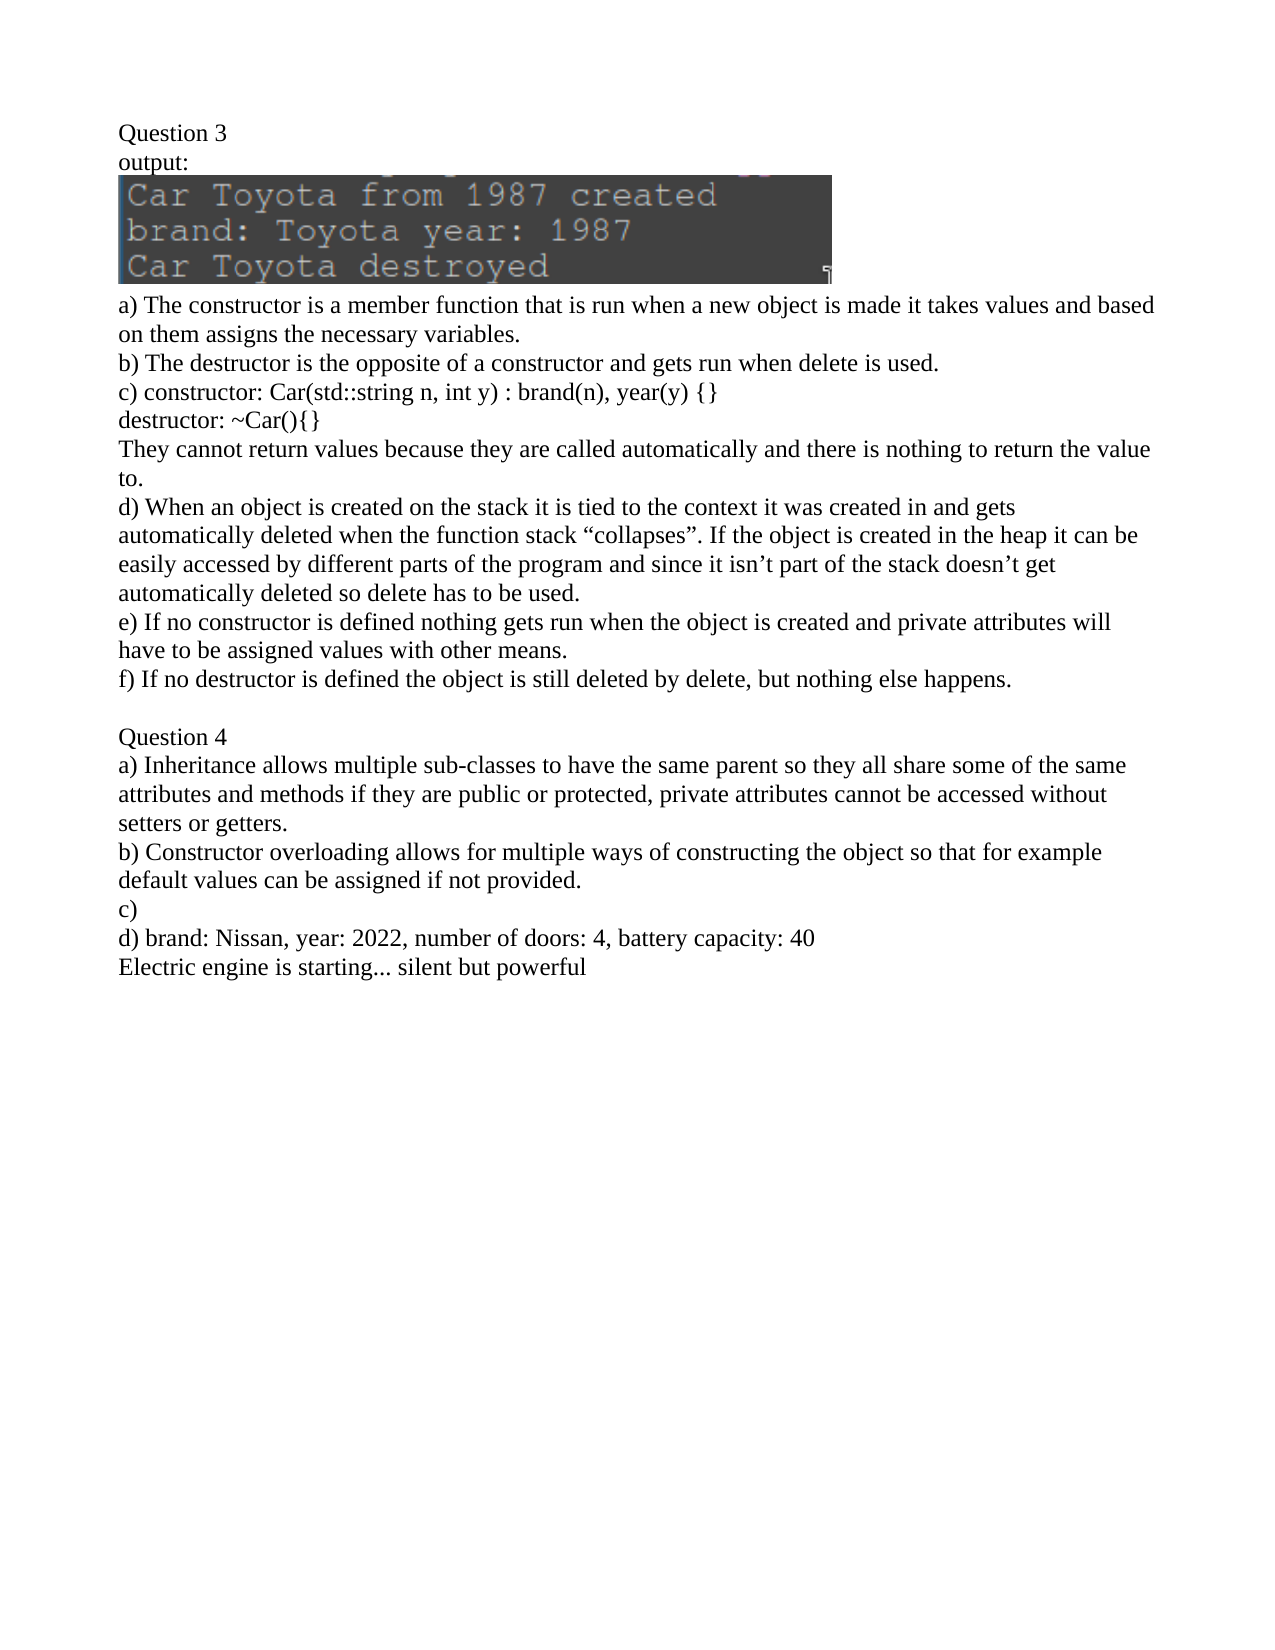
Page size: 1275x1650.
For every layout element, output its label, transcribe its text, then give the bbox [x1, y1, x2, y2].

text d) When an object is created on the stack it is tied to the context it was created in and gets automatically deleted when the function stack “collapses”. If the object is created in the heap it can be easily accessed by different parts of the program and since it isn’t part of the stack doesn’t get automatically deleted so delete has to be used. [118, 492, 1157, 607]
text destructor: ~Car(){} [118, 406, 1157, 434]
text Question 4 [118, 722, 1157, 751]
text Electric engine is starting... silent but powerful [118, 952, 1157, 981]
text a) The constructor is a member function that is run when a new object is made it takes values and based on them assigns the necessary variables. [118, 291, 1157, 348]
text c) constructor: Car(std::string n, int y) : brand(n), year(y) {} [118, 377, 1157, 406]
text c) [118, 894, 1157, 923]
text f) If no destructor is defined the object is still deleted by delete, but nothing else happens. [118, 664, 1157, 693]
text a) Inheritance allows multiple sub-classes to have the same parent so they all share some of the same attributes and methods if they are public or protected, private attributes cannot be accessed without setters or getters. [118, 751, 1157, 837]
text e) If no constructor is defined nothing gets run when the object is created and private attributes will have to be assigned values with other means. [118, 607, 1157, 664]
picture [118, 175, 832, 284]
text Question 3 [118, 118, 1157, 147]
text They cannot return values because they are called automatically and there is nothing to return the value to. [118, 434, 1157, 492]
text d) brand: Nissan, year: 2022, number of doors: 4, battery capacity: 40 [118, 923, 1157, 952]
text b) Constructor overloading allows for multiple ways of constructing the object so that for example default values can be assigned if not provided. [118, 837, 1157, 894]
text output: [118, 147, 1157, 176]
text b) The destructor is the opposite of a constructor and gets run when delete is used. [118, 348, 1157, 377]
